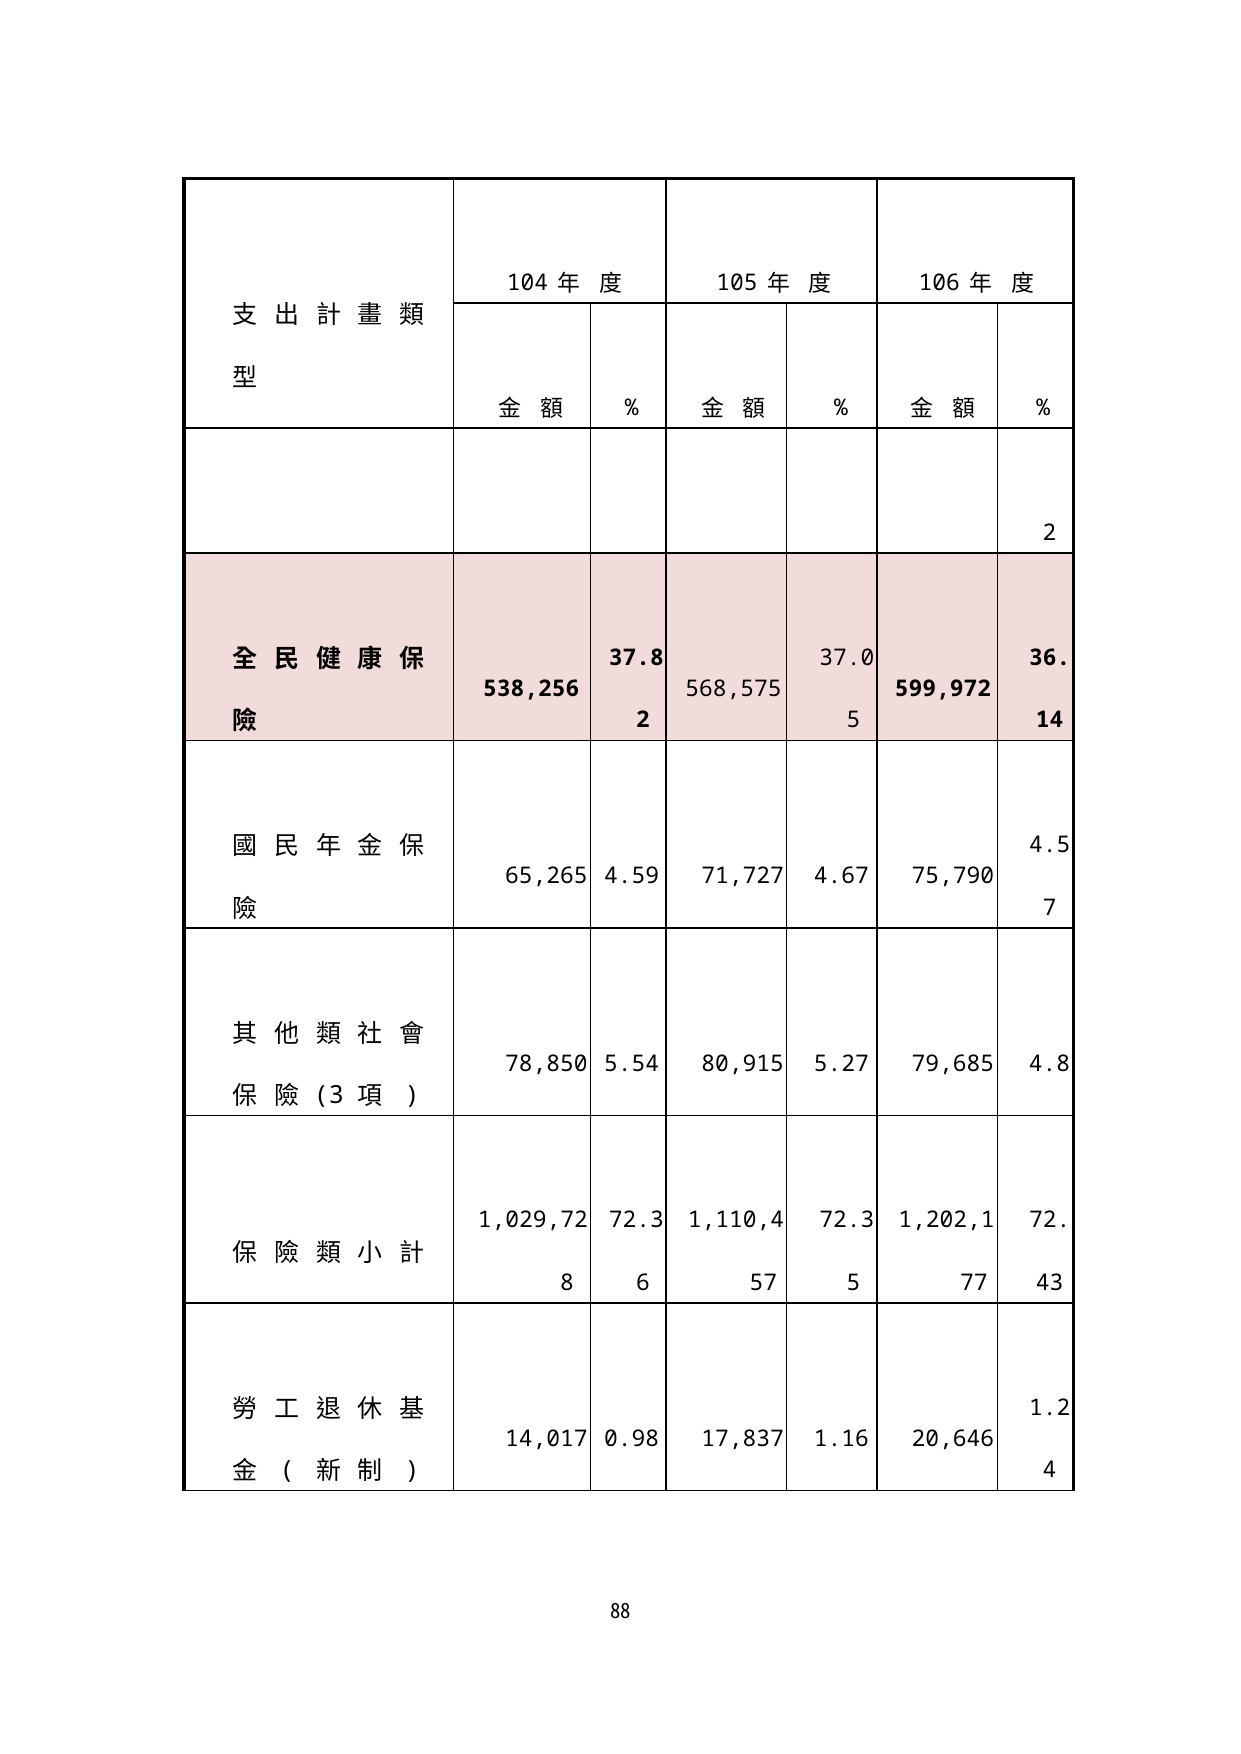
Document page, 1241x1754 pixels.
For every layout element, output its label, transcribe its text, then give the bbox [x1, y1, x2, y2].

table_cell 37.05 [787, 554, 876, 740]
table_cell 568,575 [667, 554, 786, 740]
table_cell % [591, 304, 665, 427]
table_cell 4.57 [998, 741, 1072, 927]
table_cell 4.8 [998, 929, 1072, 1115]
table_cell % [787, 304, 876, 427]
table_cell [667, 429, 786, 552]
table_cell 75,790 [878, 741, 997, 927]
table_cell 全民健康保險 [186, 554, 453, 740]
table_cell 1,202,177 [878, 1116, 997, 1302]
table_cell 保險類小計 [186, 1116, 453, 1302]
table_cell 4.67 [787, 741, 876, 927]
table_cell 金額 [454, 304, 590, 427]
table_cell 0.98 [591, 1304, 665, 1490]
table_cell 金額 [667, 304, 786, 427]
table_cell [186, 429, 453, 552]
table_cell [787, 429, 876, 552]
table_cell 1.24 [998, 1304, 1072, 1490]
table_cell 78,850 [454, 929, 590, 1115]
table_cell 72.36 [591, 1116, 665, 1302]
table_cell 37.82 [591, 554, 665, 740]
table_cell 金額 [878, 304, 997, 427]
table_cell 4.59 [591, 741, 665, 927]
table_cell 72.35 [787, 1116, 876, 1302]
table_cell % [998, 304, 1072, 427]
table_cell 72.43 [998, 1116, 1072, 1302]
table_cell 20,646 [878, 1304, 997, 1490]
table_cell 599,972 [878, 554, 997, 740]
table_header 支出計畫類型 [186, 180, 453, 427]
table_header 105年度 [667, 180, 876, 302]
table_cell 80,915 [667, 929, 786, 1115]
table_cell 14,017 [454, 1304, 590, 1490]
table_cell 71,727 [667, 741, 786, 927]
table_cell [591, 429, 665, 552]
table_cell 其他類社會保險(3項) [186, 929, 453, 1115]
table_cell 1.16 [787, 1304, 876, 1490]
table_header 104年度 [454, 180, 665, 302]
table_cell 538,256 [454, 554, 590, 740]
table_cell 36.14 [998, 554, 1072, 740]
table_cell 勞工退休基金(新制) [186, 1304, 453, 1490]
table_header 106年度 [878, 180, 1072, 302]
table_cell 17,837 [667, 1304, 786, 1490]
table_cell 5.54 [591, 929, 665, 1115]
table_cell [878, 429, 997, 552]
table_cell 2 [998, 429, 1072, 552]
table_cell 1,029,728 [454, 1116, 590, 1302]
table_cell 1,110,457 [667, 1116, 786, 1302]
table_cell [454, 429, 590, 552]
table_cell 79,685 [878, 929, 997, 1115]
table_cell 國民年金保險 [186, 741, 453, 927]
table_cell 65,265 [454, 741, 590, 927]
table_cell 5.27 [787, 929, 876, 1115]
